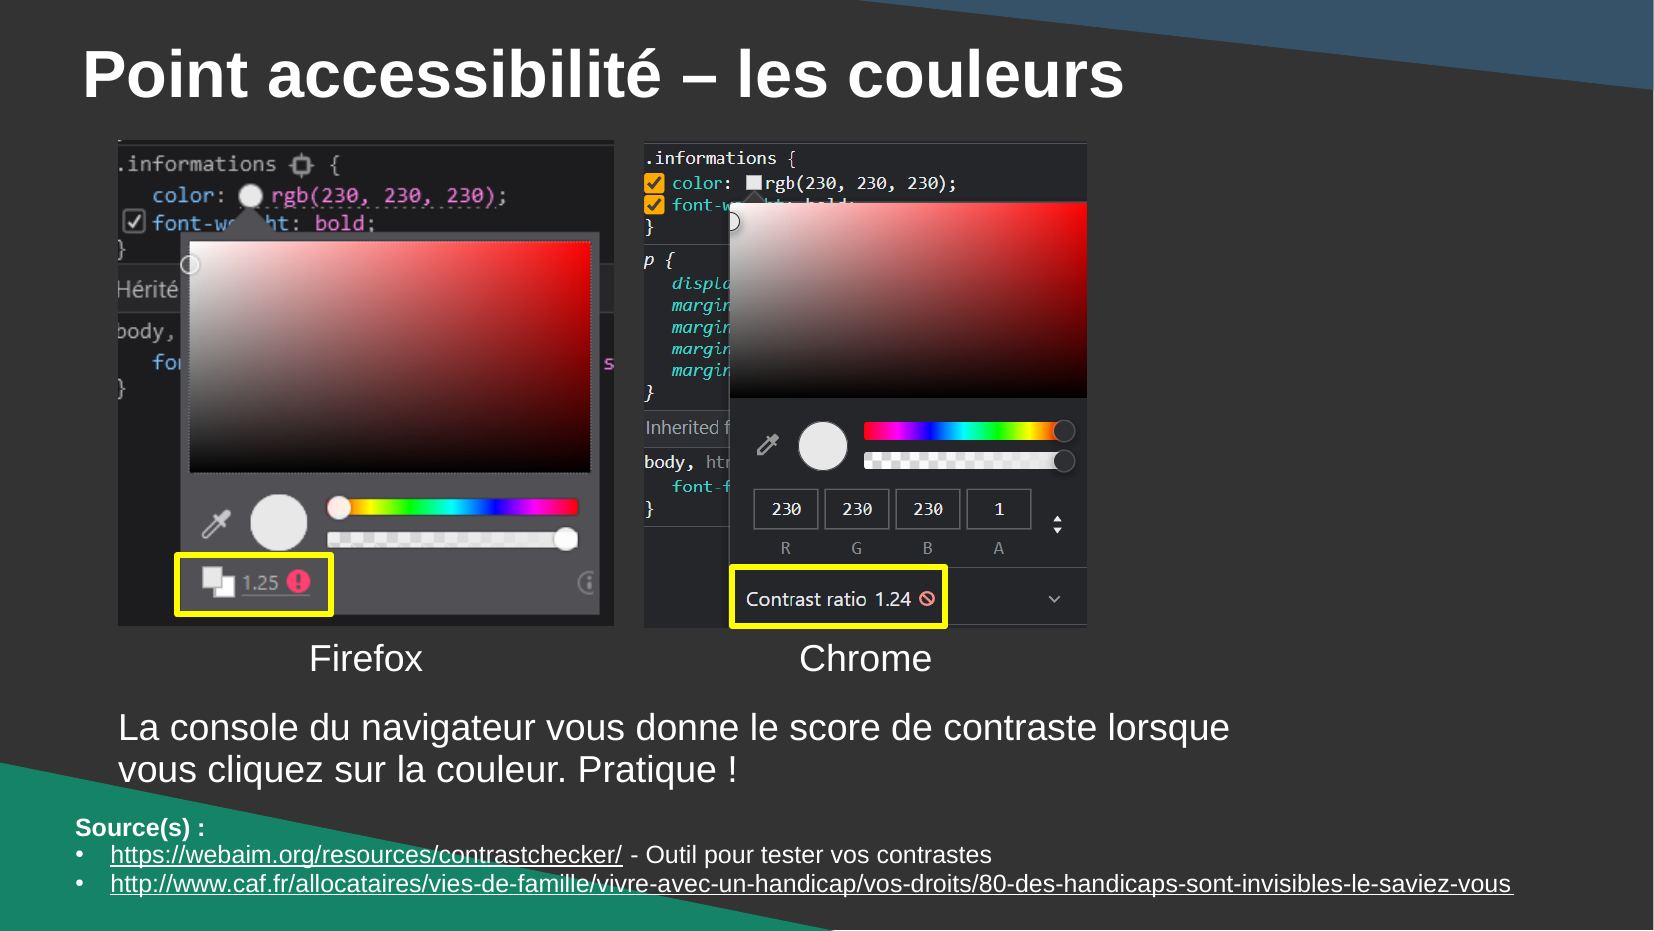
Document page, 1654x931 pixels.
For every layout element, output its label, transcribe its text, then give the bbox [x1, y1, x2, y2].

title La console du navigateur vous donne le score de contraste lorsque vous cliquez sur la couleur. Pratique ! [118, 706, 1262, 804]
text_box [856, 0, 1654, 91]
title Point accessibilité – les couleurs [82, 37, 1571, 122]
title Chrome [644, 637, 1087, 686]
text_box Source(s) : https://webaim.org/resources/contrastchecker/ - Outil pour tester vos contrastes http://www.caf.fr/allocataires/vies-de-famille/vivre-avec-un-handicap/vos-droits/80-des-handicaps-sont-invisibles-le-saviez-vous [60, 805, 1546, 931]
text_box [0, 762, 211, 931]
picture [118, 140, 614, 626]
title Firefox [118, 637, 615, 686]
picture [644, 141, 1087, 628]
picture [735, 570, 942, 623]
